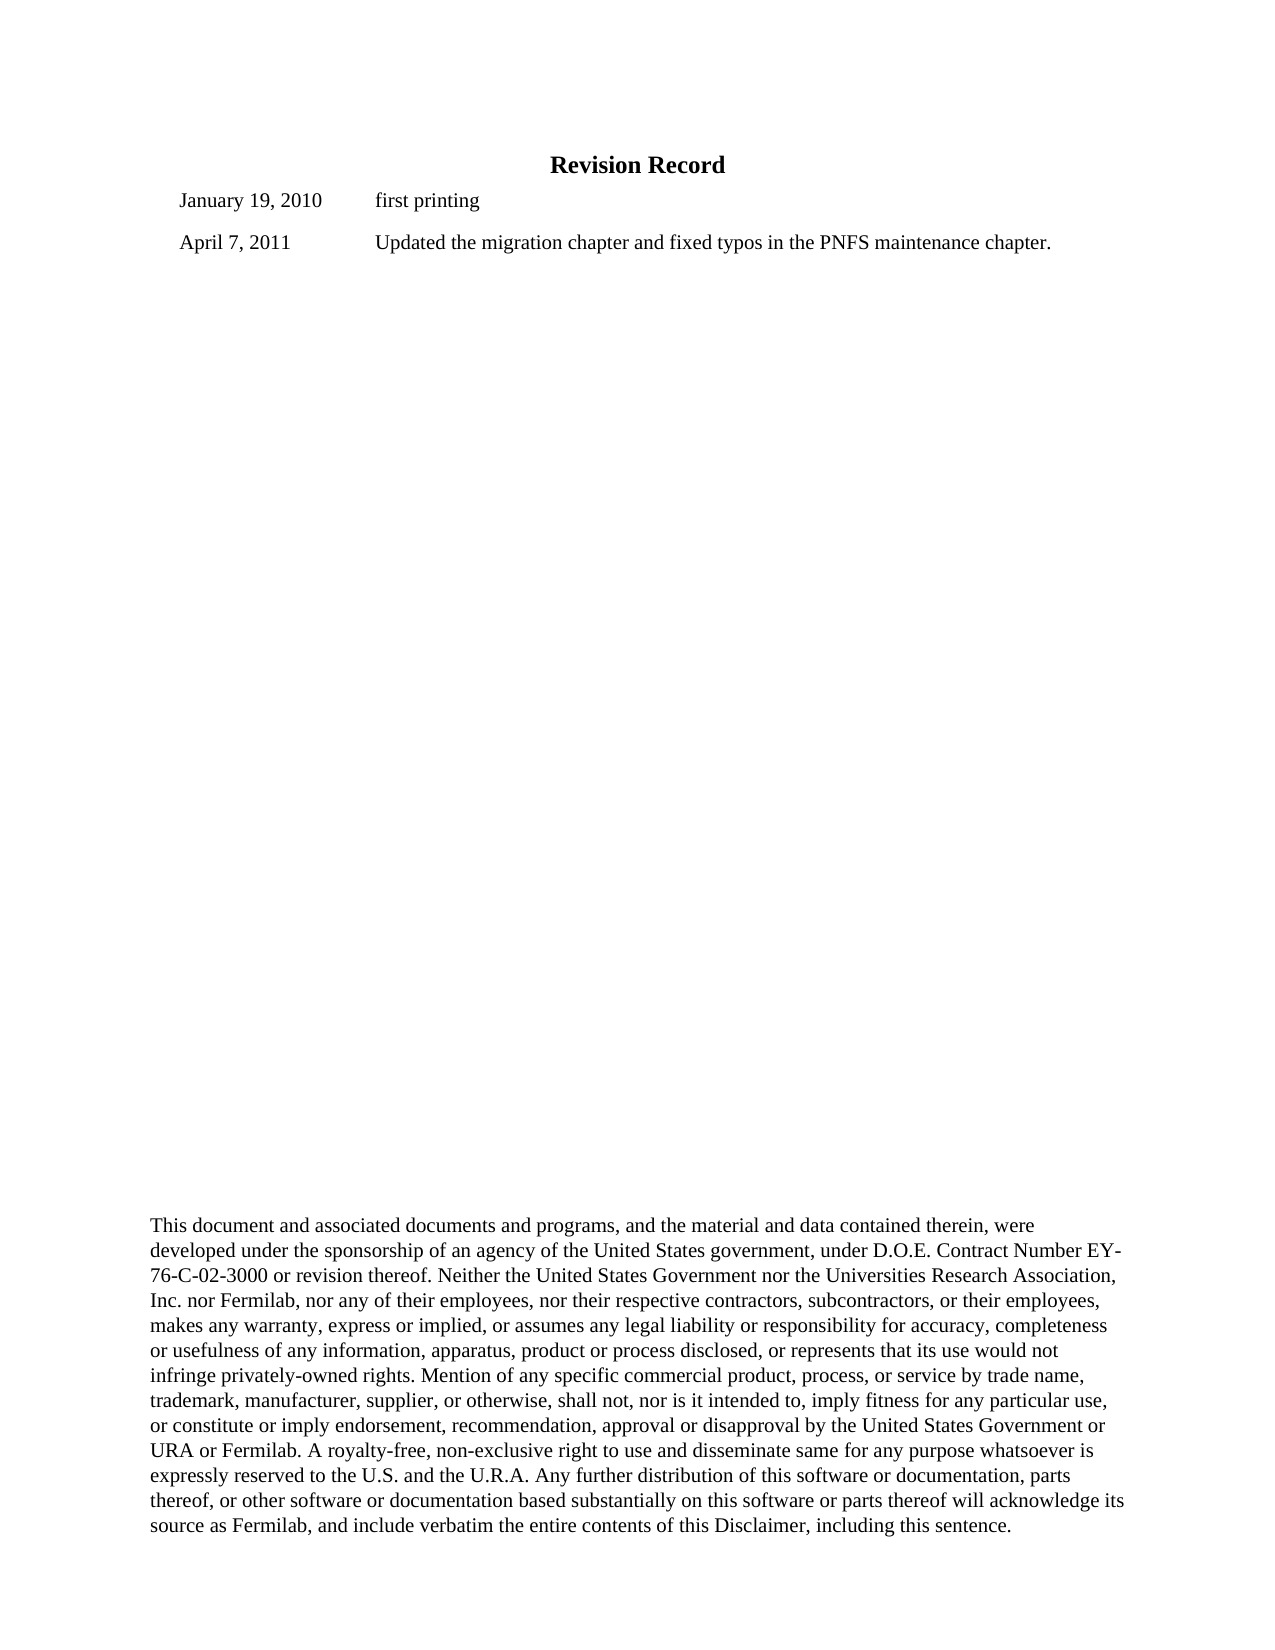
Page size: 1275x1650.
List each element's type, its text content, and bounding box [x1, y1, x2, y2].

list April 7, 2011 Updated the migration chapter and fixed typos in the PNFS maintenance chapter. [179, 229, 1125, 254]
text Revision Record [150, 150, 1125, 179]
list January 19, 2010 first printing [179, 187, 1125, 212]
